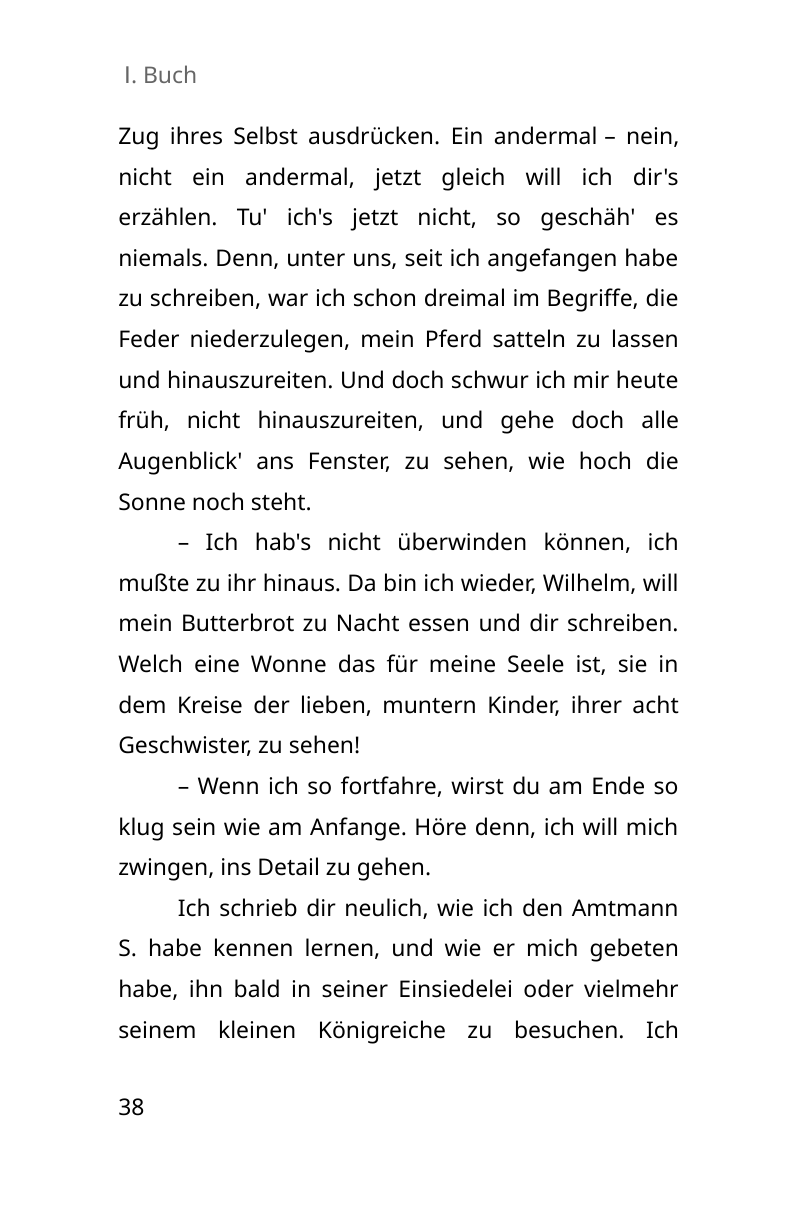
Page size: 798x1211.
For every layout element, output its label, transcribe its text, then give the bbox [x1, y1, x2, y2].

text Zug ihres Selbst ausdrücken. Ein andermal – nein, nicht ein andermal, jetzt gleich will ich dir's erzählen. Tu' ich's jetzt nicht, so geschäh' es niemals. Denn, unter uns, seit ich angefangen habe zu schreiben, war ich schon dreimal im Begriffe, die Feder niederzulegen, mein Pferd satteln zu lassen und hinauszureiten. Und doch schwur ich mir heute früh, nicht hinauszureiten, und gehe doch alle Augenblick' ans Fenster, zu sehen, wie hoch die Sonne noch steht. [118, 120, 679, 517]
text – Wenn ich so fortfahre, wirst du am Ende so klug sein wie am Anfange. Höre denn, ich will mich zwingen, ins Detail zu gehen. [118, 770, 679, 882]
text – Ich hab's nicht überwinden können, ich mußte zu ihr hinaus. Da bin ich wieder, Wilhelm, will mein Butterbrot zu Nacht essen und dir schreiben. Welch eine Wonne das für meine Seele ist, sie in dem Kreise der lieben, muntern Kinder, ihrer acht Geschwister, zu sehen! [118, 526, 679, 760]
text Ich schrieb dir neulich, wie ich den Amtmann S. habe kennen lernen, und wie er mich gebeten habe, ihn bald in seiner Einsiedelei oder vielmehr seinem kleinen Königreiche zu besuchen. Ich [118, 892, 679, 1045]
